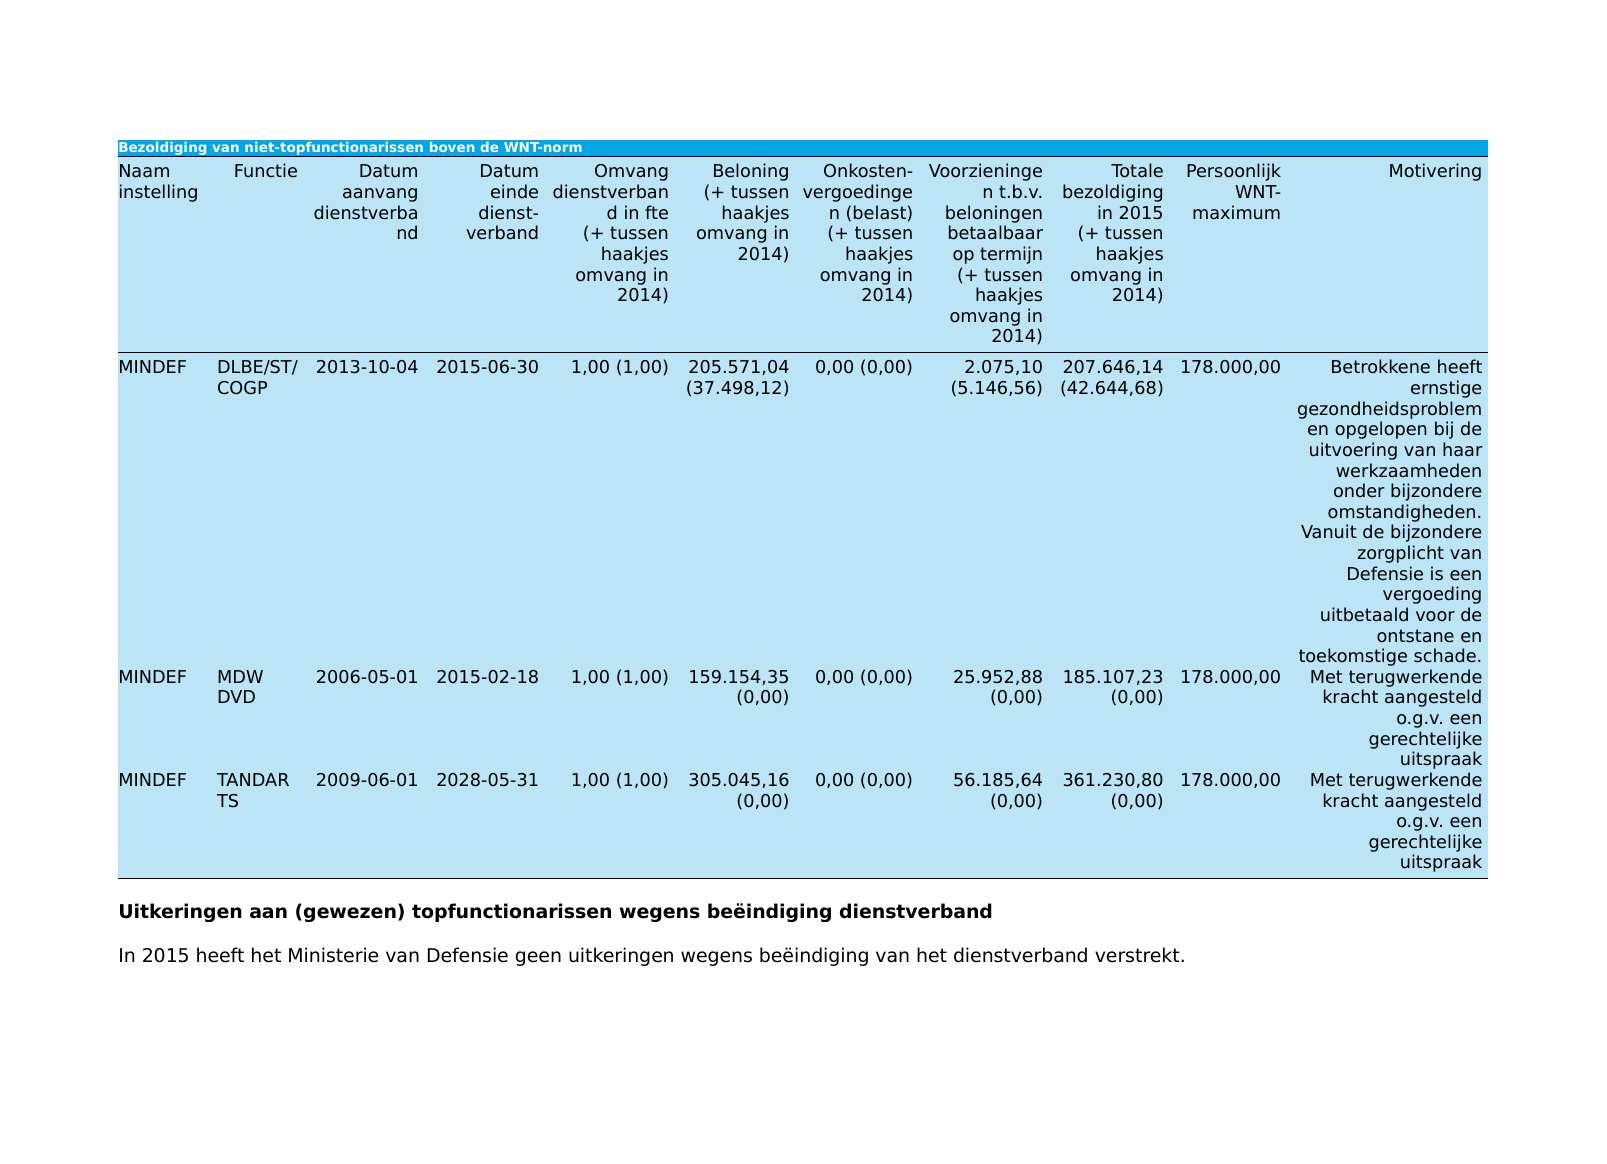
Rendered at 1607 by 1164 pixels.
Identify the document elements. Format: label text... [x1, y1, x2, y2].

table_cell 1,00 (1,00) [545, 667, 675, 770]
table_cell 2006-05-01 [304, 667, 424, 770]
table_cell MINDEF [118, 667, 211, 770]
table_cell 2013-10-04 [304, 353, 424, 667]
subtitle Uitkeringen aan (gewezen) topfunctionarissen wegens beëindiging dienstverband [118, 901, 1488, 923]
table_cell Persoonlijk WNT-maximum [1170, 157, 1287, 352]
table_cell 1,00 (1,00) [545, 770, 675, 878]
table_cell 0,00 (0,00) [795, 770, 919, 878]
table_cell Totale bezoldiging in 2015 (+ tussen haakjes omvang in 2014) [1049, 157, 1169, 352]
table_cell 205.571,04 (37.498,12) [675, 353, 795, 667]
table_cell Voorzieningen t.b.v. beloningen betaalbaar op termijn (+ tussen haakjes omvang in 2014) [919, 157, 1049, 352]
table_cell MINDEF [118, 770, 211, 878]
table_cell Functie [211, 157, 304, 352]
table_cell Beloning (+ tussen haakjes omvang in 2014) [675, 157, 795, 352]
table_cell 2.075,10 (5.146,56) [919, 353, 1049, 667]
table_cell Met terugwerkende kracht aangesteld o.g.v. een gerechtelijke uitspraak [1287, 667, 1488, 770]
table_cell 2015-02-18 [424, 667, 545, 770]
table_cell MDW DVD [211, 667, 304, 770]
table_cell 2015-06-30 [424, 353, 545, 667]
table_cell Datum aanvang dienstverband [304, 157, 424, 352]
table_cell 361.230,80 (0,00) [1049, 770, 1169, 878]
table_cell DLBE/ST/ COGP [211, 353, 304, 667]
table_header Bezoldiging van niet-topfunctionarissen boven de WNT-norm [118, 140, 1488, 156]
table_cell Naam instelling [118, 157, 211, 352]
table_cell 2028-05-31 [424, 770, 545, 878]
table_cell 159.154,35 (0,00) [675, 667, 795, 770]
table_cell Met terugwerkende kracht aangesteld o.g.v. een gerechtelijke uitspraak [1287, 770, 1488, 878]
table_cell 207.646,14 (42.644,68) [1049, 353, 1169, 667]
table_cell Motivering [1287, 157, 1488, 352]
table_cell 185.107,23 (0,00) [1049, 667, 1169, 770]
table_cell Datum einde dienst- verband [424, 157, 545, 352]
table_cell 2009-06-01 [304, 770, 424, 878]
table_cell 25.952,88 (0,00) [919, 667, 1049, 770]
table_cell TANDARTS [211, 770, 304, 878]
table_cell 0,00 (0,00) [795, 667, 919, 770]
table_cell 305.045,16 (0,00) [675, 770, 795, 878]
table_cell 178.000,00 [1170, 353, 1287, 667]
table_cell 178.000,00 [1170, 770, 1287, 878]
table_cell 56.185,64 (0,00) [919, 770, 1049, 878]
text In 2015 heeft het Ministerie van Defensie geen uitkeringen wegens beëindiging van het dienstverband verstrekt. [118, 945, 1488, 967]
table_cell Betrokkene heeft ernstige gezondheidsproblemen opgelopen bij de uitvoering van haar werkzaamheden onder bijzondere omstandigheden. Vanuit de bijzondere zorgplicht van Defensie is een vergoeding uitbetaald voor de ontstane en toekomstige schade. [1287, 353, 1488, 667]
table_cell MINDEF [118, 353, 211, 667]
table_cell 1,00 (1,00) [545, 353, 675, 667]
table_cell Omvang dienstverband in fte (+ tussen haakjes omvang in 2014) [545, 157, 675, 352]
table_cell 178.000,00 [1170, 667, 1287, 770]
table_cell 0,00 (0,00) [795, 353, 919, 667]
table_cell Onkosten-vergoedingen (belast) (+ tussen haakjes omvang in 2014) [795, 157, 919, 352]
